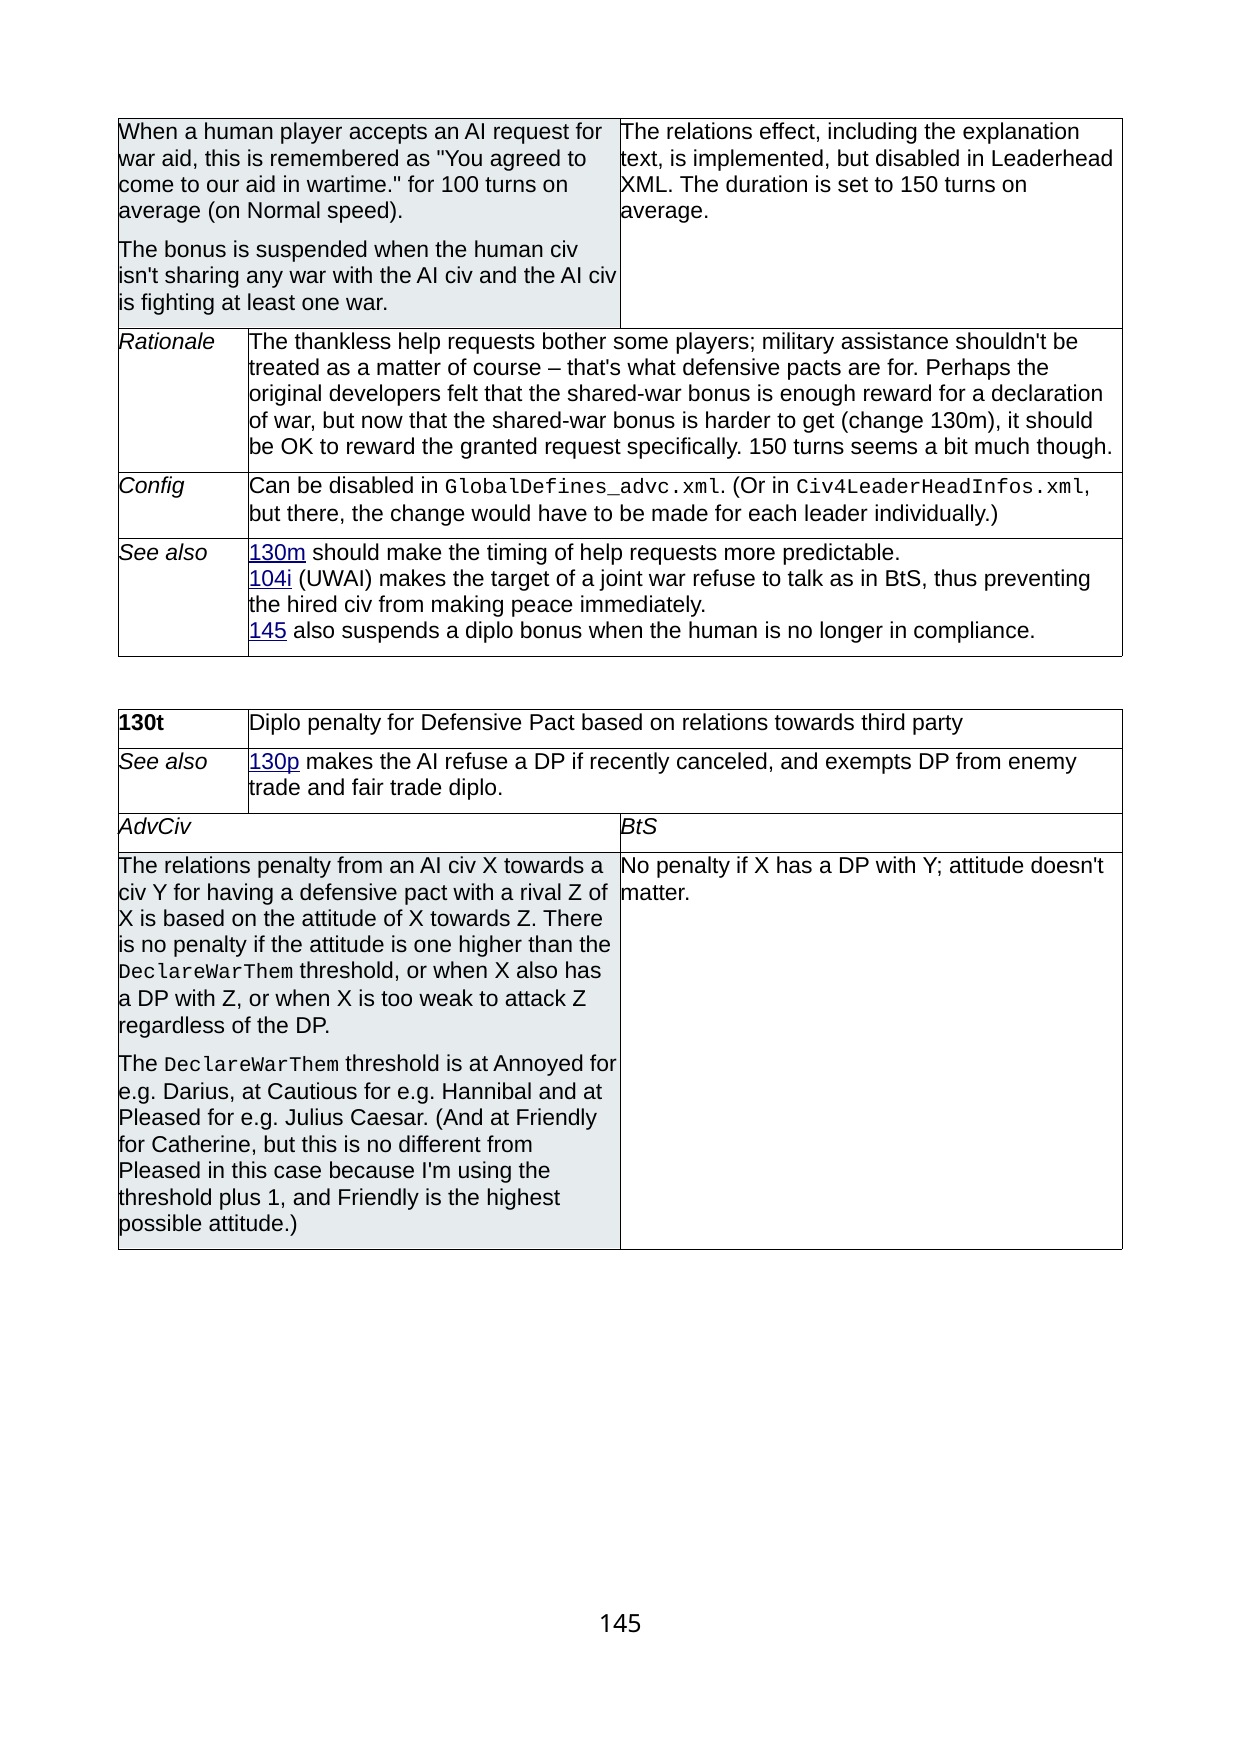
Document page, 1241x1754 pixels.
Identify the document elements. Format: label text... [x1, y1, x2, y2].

table_cell Config [119, 473, 248, 538]
table_cell Rationale [119, 329, 248, 472]
table_header 130t [119, 710, 248, 748]
table_cell See also [119, 749, 248, 813]
table_cell When a human player accepts an AI request for war aid, this is remembered as "You agreed to come to our aid in wartime." for 100 turns on average (on Normal speed). The bonus is suspended when the human civ isn't sharing any war with the AI civ and the AI civ is fighting at least one war. [119, 119, 620, 327]
table_cell See also [119, 539, 248, 656]
table_cell The relations effect, including the explanation text, is implemented, but disabled in Leaderhead XML. The duration is set to 150 turns on average. [621, 119, 1122, 327]
table_cell Can be disabled in GlobalDefines_advc.xml. (Or in Civ4LeaderHeadInfos.xml, but there, the change would have to be made for each leader individually.) [249, 473, 1122, 538]
table_cell AdvCiv [119, 814, 620, 852]
table_cell 130p makes the AI refuse a DP if recently canceled, and exempts DP from enemy trade and fair trade diplo. [249, 749, 1122, 813]
table_cell The thankless help requests bother some players; military assistance shouldn't be treated as a matter of course – that's what defensive pacts are for. Perhaps the original developers felt that the shared-war bonus is enough reward for a declaration of war, but now that the shared-war bonus is harder to get (change 130m), it should be OK to reward the granted request specifically. 150 turns seems a bit much though. [249, 329, 1122, 472]
table_cell BtS [621, 814, 1122, 852]
table_cell The relations penalty from an AI civ X towards a civ Y for having a defensive pact with a rival Z of X is based on the attitude of X towards Z. There is no penalty if the attitude is one higher than the DeclareWarThem threshold, or when X also has a DP with Z, or when X is too weak to attack Z regardless of the DP. The DeclareWarThem threshold is at Annoyed for e.g. Darius, at Cautious for e.g. Hannibal and at Pleased for e.g. Julius Caesar. (And at Friendly for Catherine, but this is no different from Pleased in this case because I'm using the threshold plus 1, and Friendly is the highest possible attitude.) [119, 853, 620, 1248]
table_cell 130m should make the timing of help requests more predictable. 104i (UWAI) makes the target of a joint war refuse to talk as in BtS, thus preventing the hired civ from making peace immediately. 145 also suspends a diplo bonus when the human is no longer in compliance. [249, 539, 1122, 656]
table_cell No penalty if X has a DP with Y; attitude doesn't matter. [621, 853, 1122, 1248]
table_header Diplo penalty for Defensive Pact based on relations towards third party [249, 710, 1122, 748]
